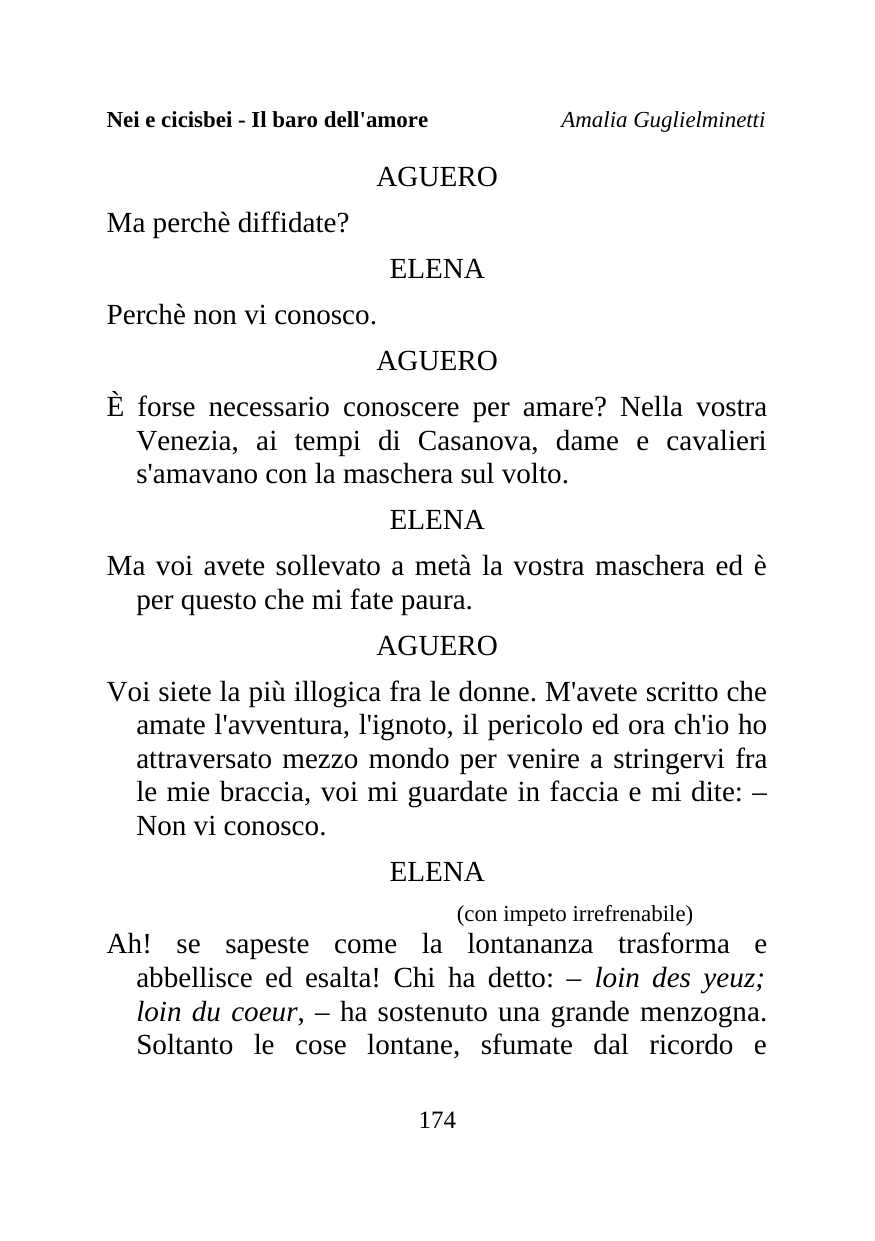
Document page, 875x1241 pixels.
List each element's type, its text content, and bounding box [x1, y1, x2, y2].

text Ma voi avete sollevato a metà la vostra maschera ed è per questo che mi fate paura. [106, 548, 768, 615]
text ELENA [106, 251, 768, 284]
text ELENA [106, 854, 768, 888]
text AGUERO [106, 159, 768, 192]
text (con impeto irrefrenabile) [457, 900, 768, 927]
text Voi siete la più illogica fra le donne. M'avete scritto che amate l'avventura, l'ignoto, il pericolo ed ora ch'io ho attraversato mezzo mondo per venire a stringervi fra le mie braccia, voi mi guardate in faccia e mi dite: – Non vi conosco. [106, 674, 768, 842]
text Ma perchè diffidate? [106, 205, 768, 238]
text AGUERO [106, 628, 768, 661]
text ELENA [106, 502, 768, 536]
text Perchè non vi conosco. [106, 297, 768, 331]
text È forse necessario conoscere per amare? Nella vostra Venezia, ai tempi di Casanova, dame e cavalieri s'amavano con la maschera sul volto. [106, 389, 768, 490]
text Ah! se sapeste come la lontananza trasforma e abbellisce ed esalta! Chi ha detto: – loin des yeuz; loin du coeur, – ha sostenuto una grande menzogna. Soltanto le cose lontane, sfumate dal ricordo e [106, 927, 768, 1061]
text AGUERO [106, 343, 768, 377]
